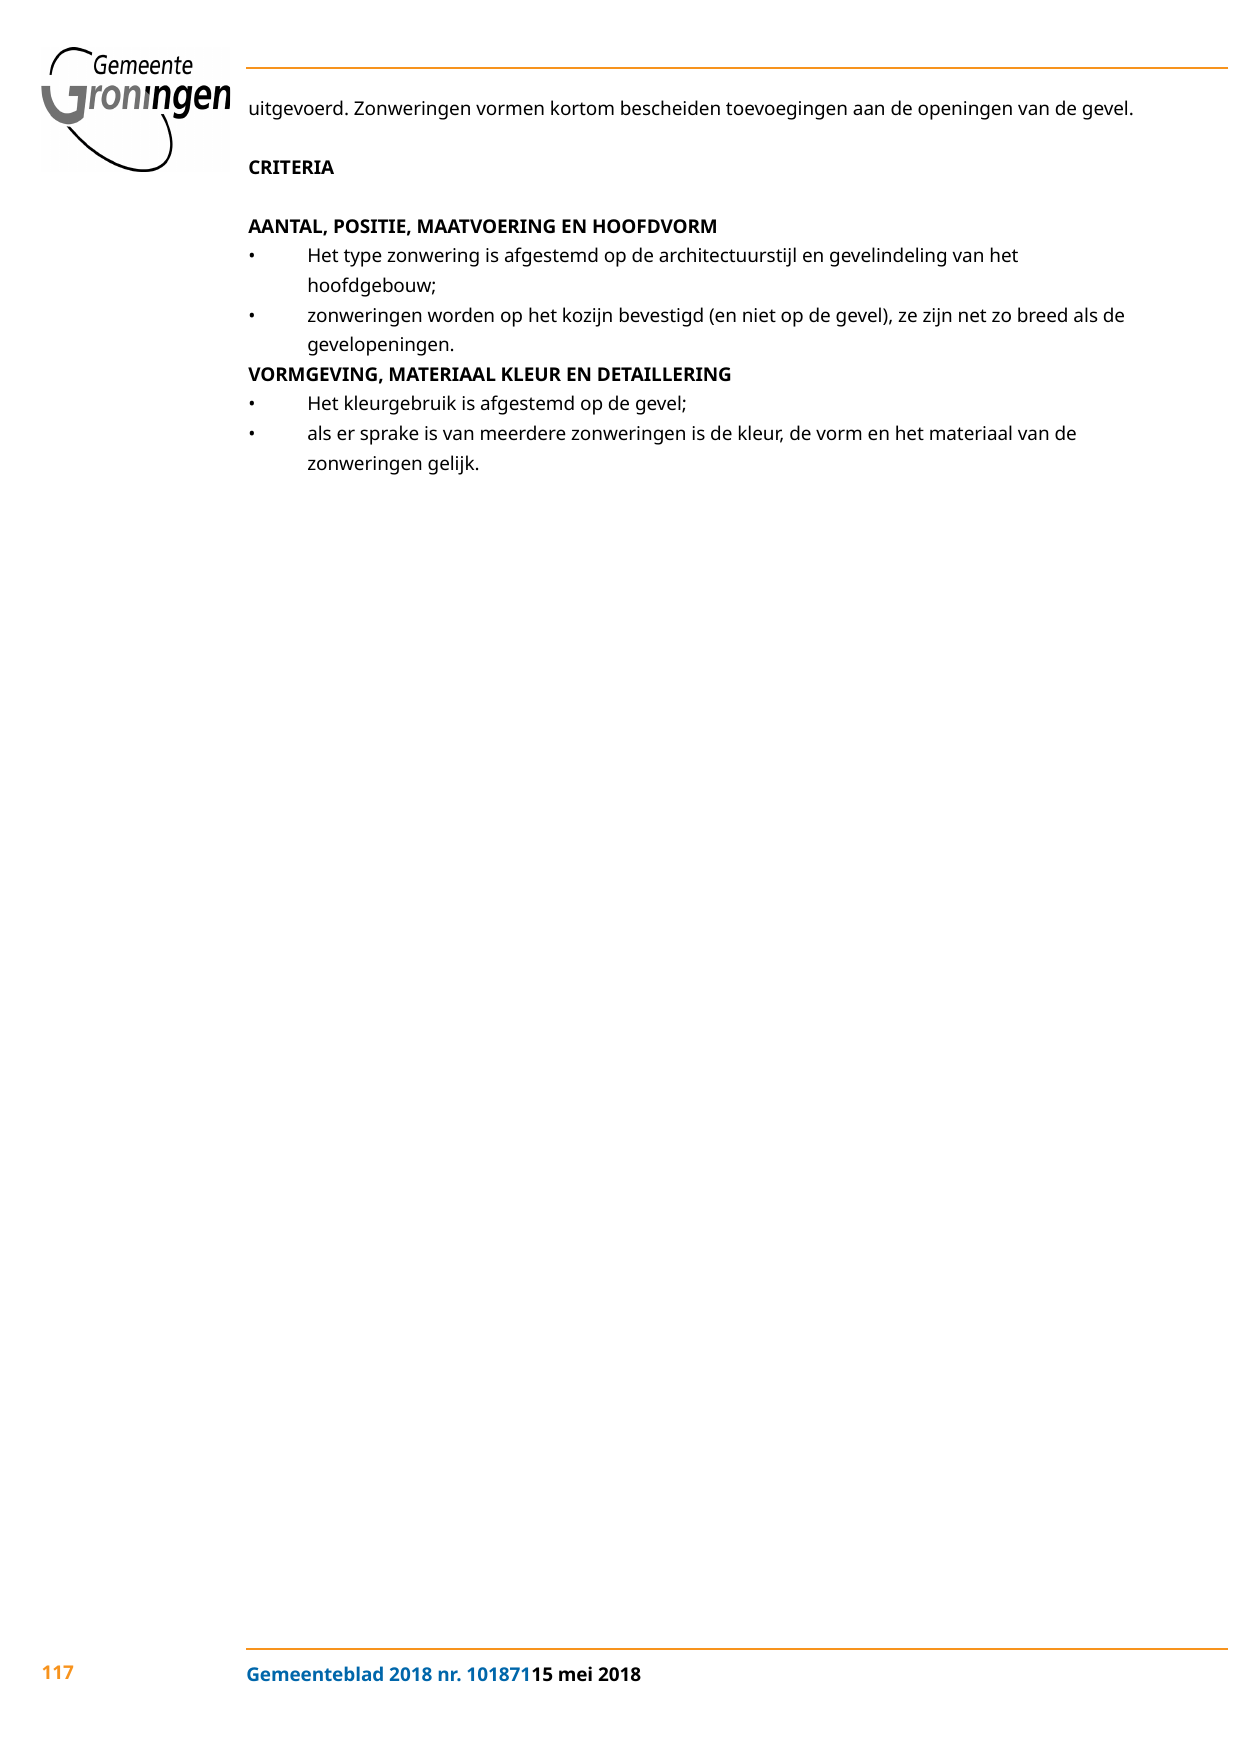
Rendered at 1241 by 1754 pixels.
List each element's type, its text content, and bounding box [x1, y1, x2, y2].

picture [41, 47, 231, 172]
text CRITERIA [248, 154, 1152, 180]
text uitgevoerd. Zonweringen vormen kortom bescheiden toevoegingen aan de openingen van de gevel. [248, 95, 1152, 121]
list zonweringen worden op het kozijn bevestigd (en niet op de gevel), ze zijn net zo breed als de gevelopeningen. [248, 302, 1152, 357]
list Het type zonwering is afgestemd op de architectuurstijl en gevelindeling van het hoofdgebouw; [248, 243, 1152, 298]
text AANTAL, POSITIE, MAATVOERING EN HOOFDVORM [248, 213, 1152, 239]
list als er sprake is van meerdere zonweringen is de kleur, de vorm en het materiaal van de zonweringen gelijk. [248, 420, 1152, 476]
text VORMGEVING, MATERIAAL KLEUR EN DETAILLERING [248, 361, 1152, 387]
list Het kleurgebruik is afgestemd op de gevel; [248, 391, 1152, 416]
